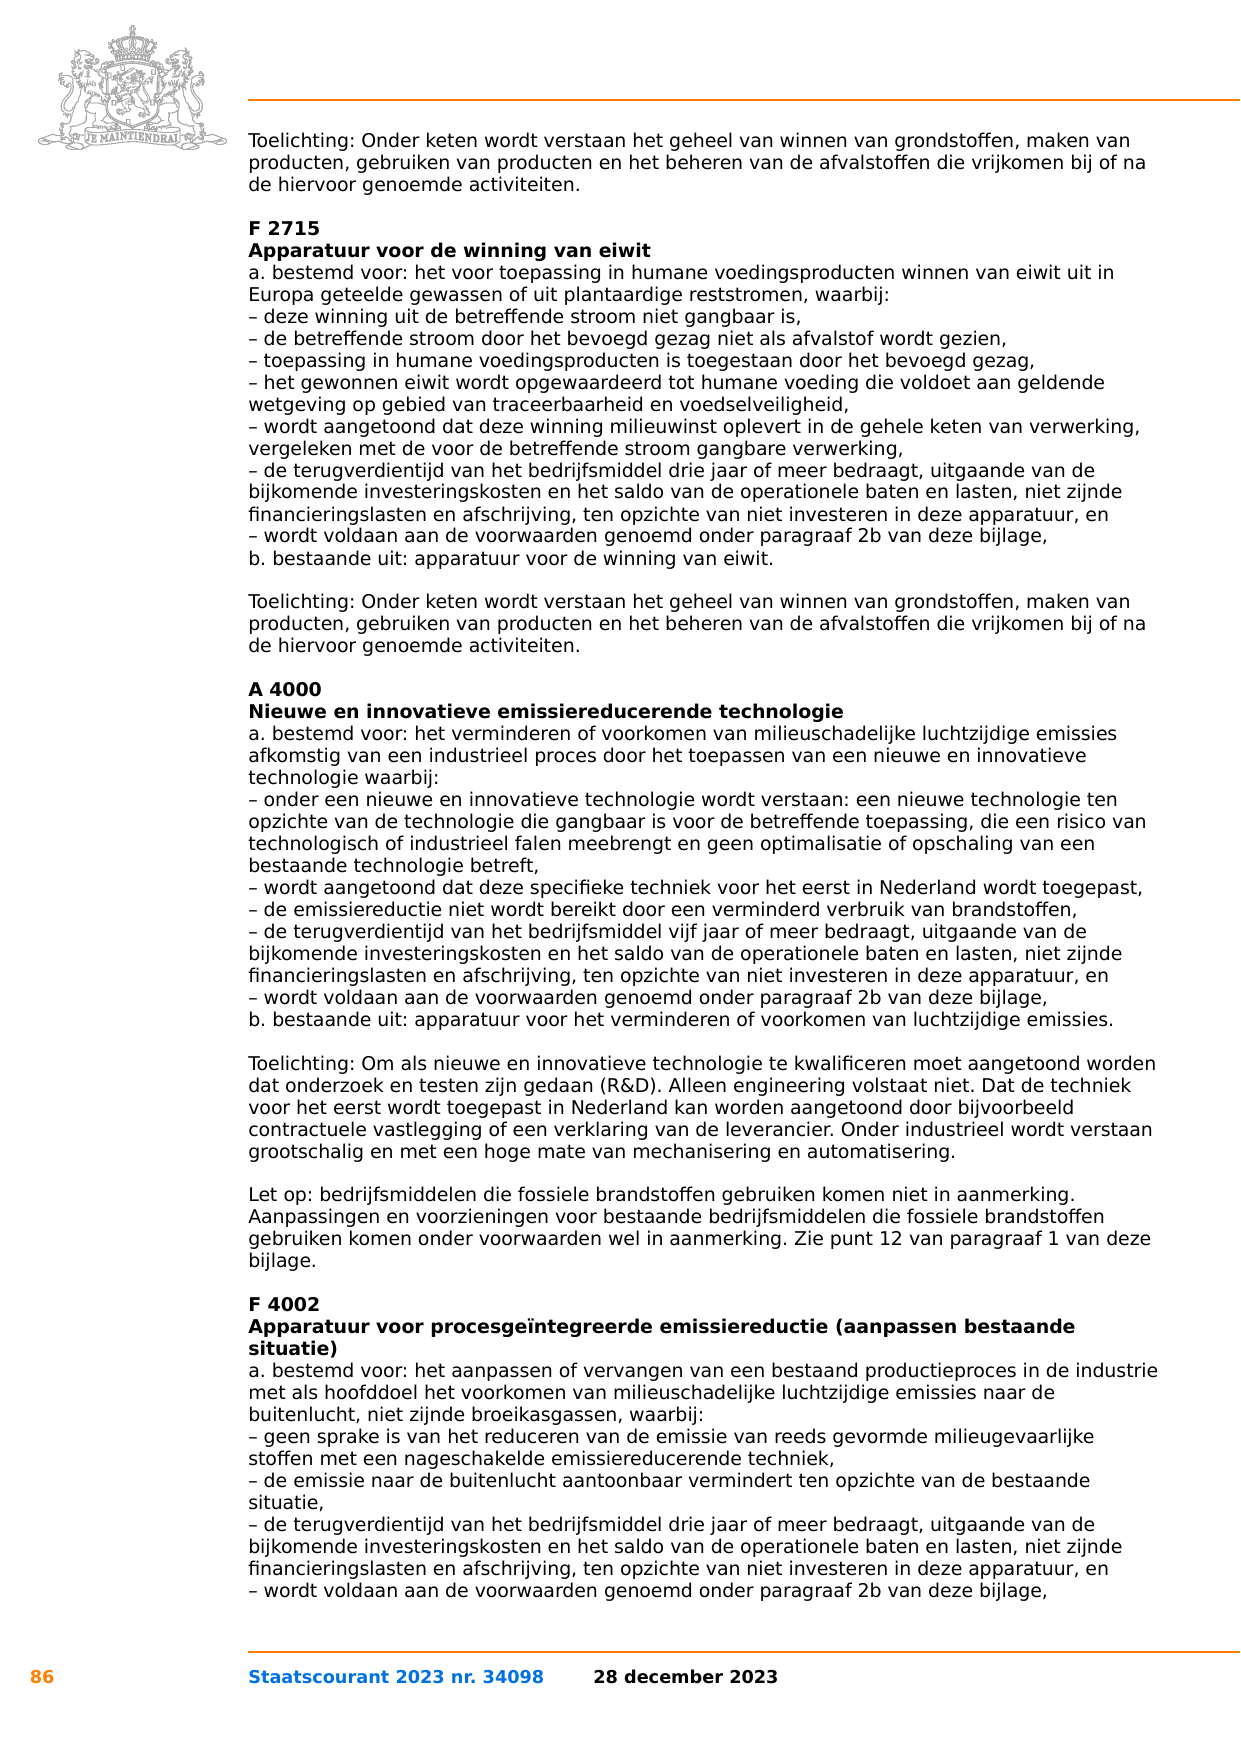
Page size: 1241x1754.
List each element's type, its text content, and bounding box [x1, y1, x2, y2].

text Let op: bedrijfsmiddelen die fossiele brandstoffen gebruiken komen niet in aanmerking. Aanpassingen en voorzieningen voor bestaande bedrijfsmiddelen die fossiele brandstoffen gebruiken komen onder voorwaarden wel in aanmerking. Zie punt 12 van paragraaf 1 van deze bijlage. [248, 1184, 1163, 1272]
text Apparatuur voor procesgeïntegreerde emissiereductie (aanpassen bestaande situatie) [248, 1316, 1163, 1360]
text – wordt voldaan aan de voorwaarden genoemd onder paragraaf 2b van deze bijlage, [248, 525, 1163, 547]
text – de terugverdientijd van het bedrijfsmiddel drie jaar of meer bedraagt, uitgaande van de bijkomende investeringskosten en het saldo van de operationele baten en lasten, niet zijnde financieringslasten en afschrijving, ten opzichte van niet investeren in deze apparatuur, en [248, 1514, 1163, 1580]
text Apparatuur voor de winning van eiwit [248, 240, 1163, 262]
text b. bestaande uit: apparatuur voor de winning van eiwit. [248, 547, 1163, 569]
text – onder een nieuwe en innovatieve technologie wordt verstaan: een nieuwe technologie ten opzichte van de technologie die gangbaar is voor de betreffende toepassing, die een risico van technologisch of industrieel falen meebrengt en geen optimalisatie of opschaling van een bestaande technologie betreft, [248, 789, 1163, 877]
text Nieuwe en innovatieve emissiereducerende technologie [248, 701, 1163, 723]
text – de emissie naar de buitenlucht aantoonbaar vermindert ten opzichte van de bestaande situatie, [248, 1470, 1163, 1514]
text – deze winning uit de betreffende stroom niet gangbaar is, [248, 306, 1163, 328]
text – geen sprake is van het reduceren van de emissie van reeds gevormde milieugevaarlijke stoffen met een nageschakelde emissiereducerende techniek, [248, 1426, 1163, 1470]
text a. bestemd voor: het verminderen of voorkomen van milieuschadelijke luchtzijdige emissies afkomstig van een industrieel proces door het toepassen van een nieuwe en innovatieve technologie waarbij: [248, 723, 1163, 789]
text – de emissiereductie niet wordt bereikt door een verminderd verbruik van brandstoffen, [248, 899, 1163, 921]
text F 4002 [248, 1294, 1163, 1316]
text – wordt voldaan aan de voorwaarden genoemd onder paragraaf 2b van deze bijlage, [248, 987, 1163, 1009]
text – de betreffende stroom door het bevoegd gezag niet als afvalstof wordt gezien, [248, 328, 1163, 349]
text Toelichting: Om als nieuwe en innovatieve technologie te kwalificeren moet aangetoond worden dat onderzoek en testen zijn gedaan (R&D). Alleen engineering volstaat niet. Dat de techniek voor het eerst wordt toegepast in Nederland kan worden aangetoond door bijvoorbeeld contractuele vastlegging of een verklaring van de leverancier. Onder industrieel wordt verstaan grootschalig en met een hoge mate van mechanisering en automatisering. [248, 1053, 1163, 1162]
text a. bestemd voor: het voor toepassing in humane voedingsproducten winnen van eiwit uit in Europa geteelde gewassen of uit plantaardige reststromen, waarbij: [248, 262, 1163, 306]
text F 2715 [248, 218, 1163, 240]
text – de terugverdientijd van het bedrijfsmiddel vijf jaar of meer bedraagt, uitgaande van de bijkomende investeringskosten en het saldo van de operationele baten en lasten, niet zijnde financieringslasten en afschrijving, ten opzichte van niet investeren in deze apparatuur, en [248, 921, 1163, 987]
text – het gewonnen eiwit wordt opgewaardeerd tot humane voeding die voldoet aan geldende wetgeving op gebied van traceerbaarheid en voedselveiligheid, [248, 372, 1163, 416]
text – wordt aangetoond dat deze winning milieuwinst oplevert in de gehele keten van verwerking, vergeleken met de voor de betreffende stroom gangbare verwerking, [248, 416, 1163, 459]
text – de terugverdientijd van het bedrijfsmiddel drie jaar of meer bedraagt, uitgaande van de bijkomende investeringskosten en het saldo van de operationele baten en lasten, niet zijnde financieringslasten en afschrijving, ten opzichte van niet investeren in deze apparatuur, en [248, 459, 1163, 525]
text a. bestemd voor: het aanpassen of vervangen van een bestaand productieproces in de industrie met als hoofddoel het voorkomen van milieuschadelijke luchtzijdige emissies naar de buitenlucht, niet zijnde broeikasgassen, waarbij: [248, 1360, 1163, 1426]
text Toelichting: Onder keten wordt verstaan het geheel van winnen van grondstoffen, maken van producten, gebruiken van producten en het beheren van de afvalstoffen die vrijkomen bij of na de hiervoor genoemde activiteiten. [248, 591, 1163, 657]
text – wordt aangetoond dat deze specifieke techniek voor het eerst in Nederland wordt toegepast, [248, 877, 1163, 899]
picture [38, 25, 227, 150]
text – wordt voldaan aan de voorwaarden genoemd onder paragraaf 2b van deze bijlage, [248, 1580, 1163, 1602]
text – toepassing in humane voedingsproducten is toegestaan door het bevoegd gezag, [248, 349, 1163, 372]
text A 4000 [248, 679, 1163, 701]
text b. bestaande uit: apparatuur voor het verminderen of voorkomen van luchtzijdige emissies. [248, 1009, 1163, 1031]
text Toelichting: Onder keten wordt verstaan het geheel van winnen van grondstoffen, maken van producten, gebruiken van producten en het beheren van de afvalstoffen die vrijkomen bij of na de hiervoor genoemde activiteiten. [248, 130, 1163, 196]
